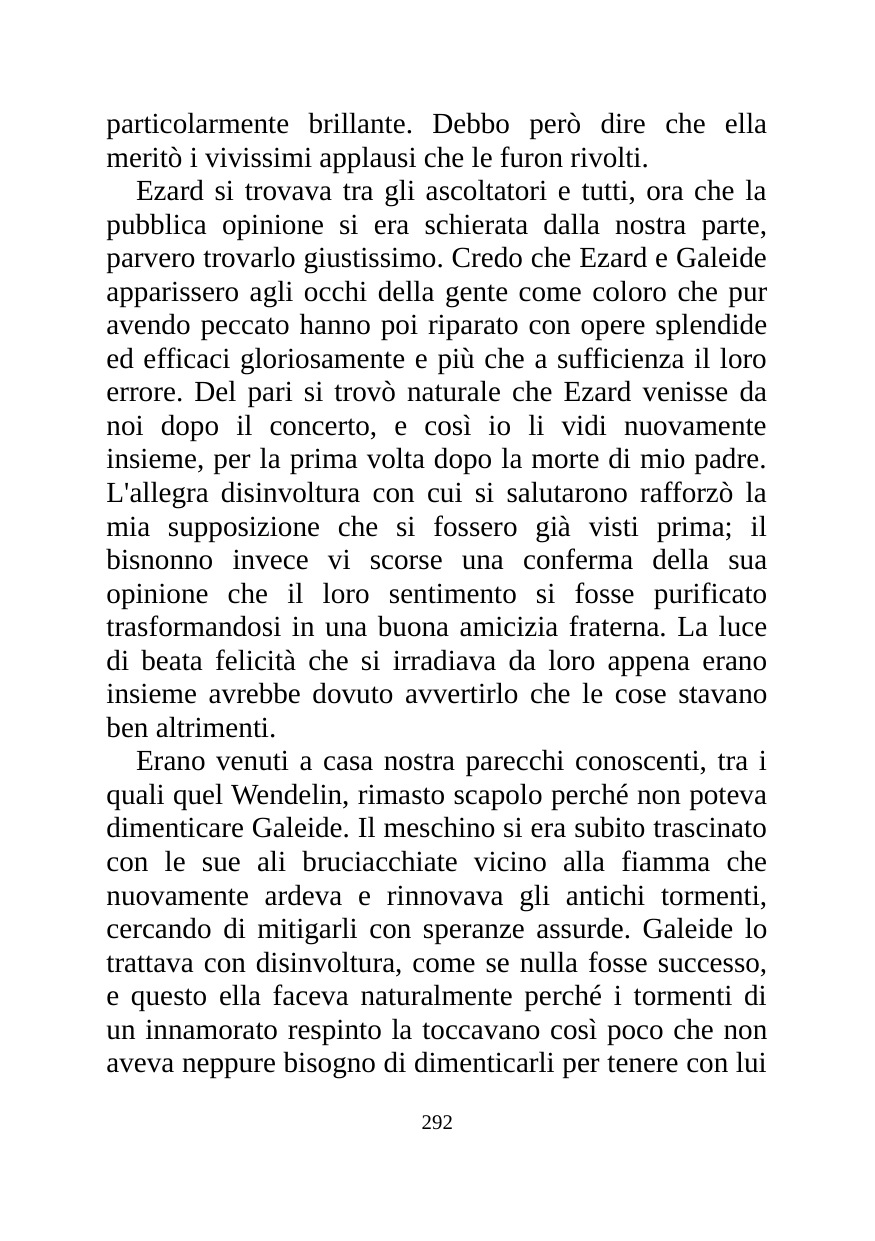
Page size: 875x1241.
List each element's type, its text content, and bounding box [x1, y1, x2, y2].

text Erano venuti a casa nostra parecchi conoscenti, tra i quali quel Wendelin, rimasto scapolo perché non poteva dimenticare Galeide. Il meschino si era subito trascinato con le sue ali bruciacchiate vicino alla fiamma che nuovamente ardeva e rinnovava gli antichi tormenti, cercando di mitigarli con speranze assurde. Galeide lo trattava con disinvoltura, come se nulla fosse successo, e questo ella faceva naturalmente perché i tormenti di un innamorato respinto la toccavano così poco che non aveva neppure bisogno di dimenticarli per tenere con lui [106, 743, 768, 1079]
text Ezard si trovava tra gli ascoltatori e tutti, ora che la pubblica opinione si era schierata dalla nostra parte, parvero trovarlo giustissimo. Credo che Ezard e Galeide apparissero agli occhi della gente come coloro che pur avendo peccato hanno poi riparato con opere splendide ed efficaci gloriosamente e più che a sufficienza il loro errore. Del pari si trovò naturale che Ezard venisse da noi dopo il concerto, e così io li vidi nuovamente insieme, per la prima volta dopo la morte di mio padre. L'allegra disinvoltura con cui si salutarono rafforzò la mia supposizione che si fossero già visti prima; il bisnonno invece vi scorse una conferma della sua opinione che il loro sentimento si fosse purificato trasformandosi in una buona amicizia fraterna. La luce di beata felicità che si irradiava da loro appena erano insieme avrebbe dovuto avvertirlo che le cose stavano ben altrimenti. [106, 173, 768, 743]
text particolarmente brillante. Debbo però dire che ella meritò i vivissimi applausi che le furon rivolti. [106, 106, 768, 173]
